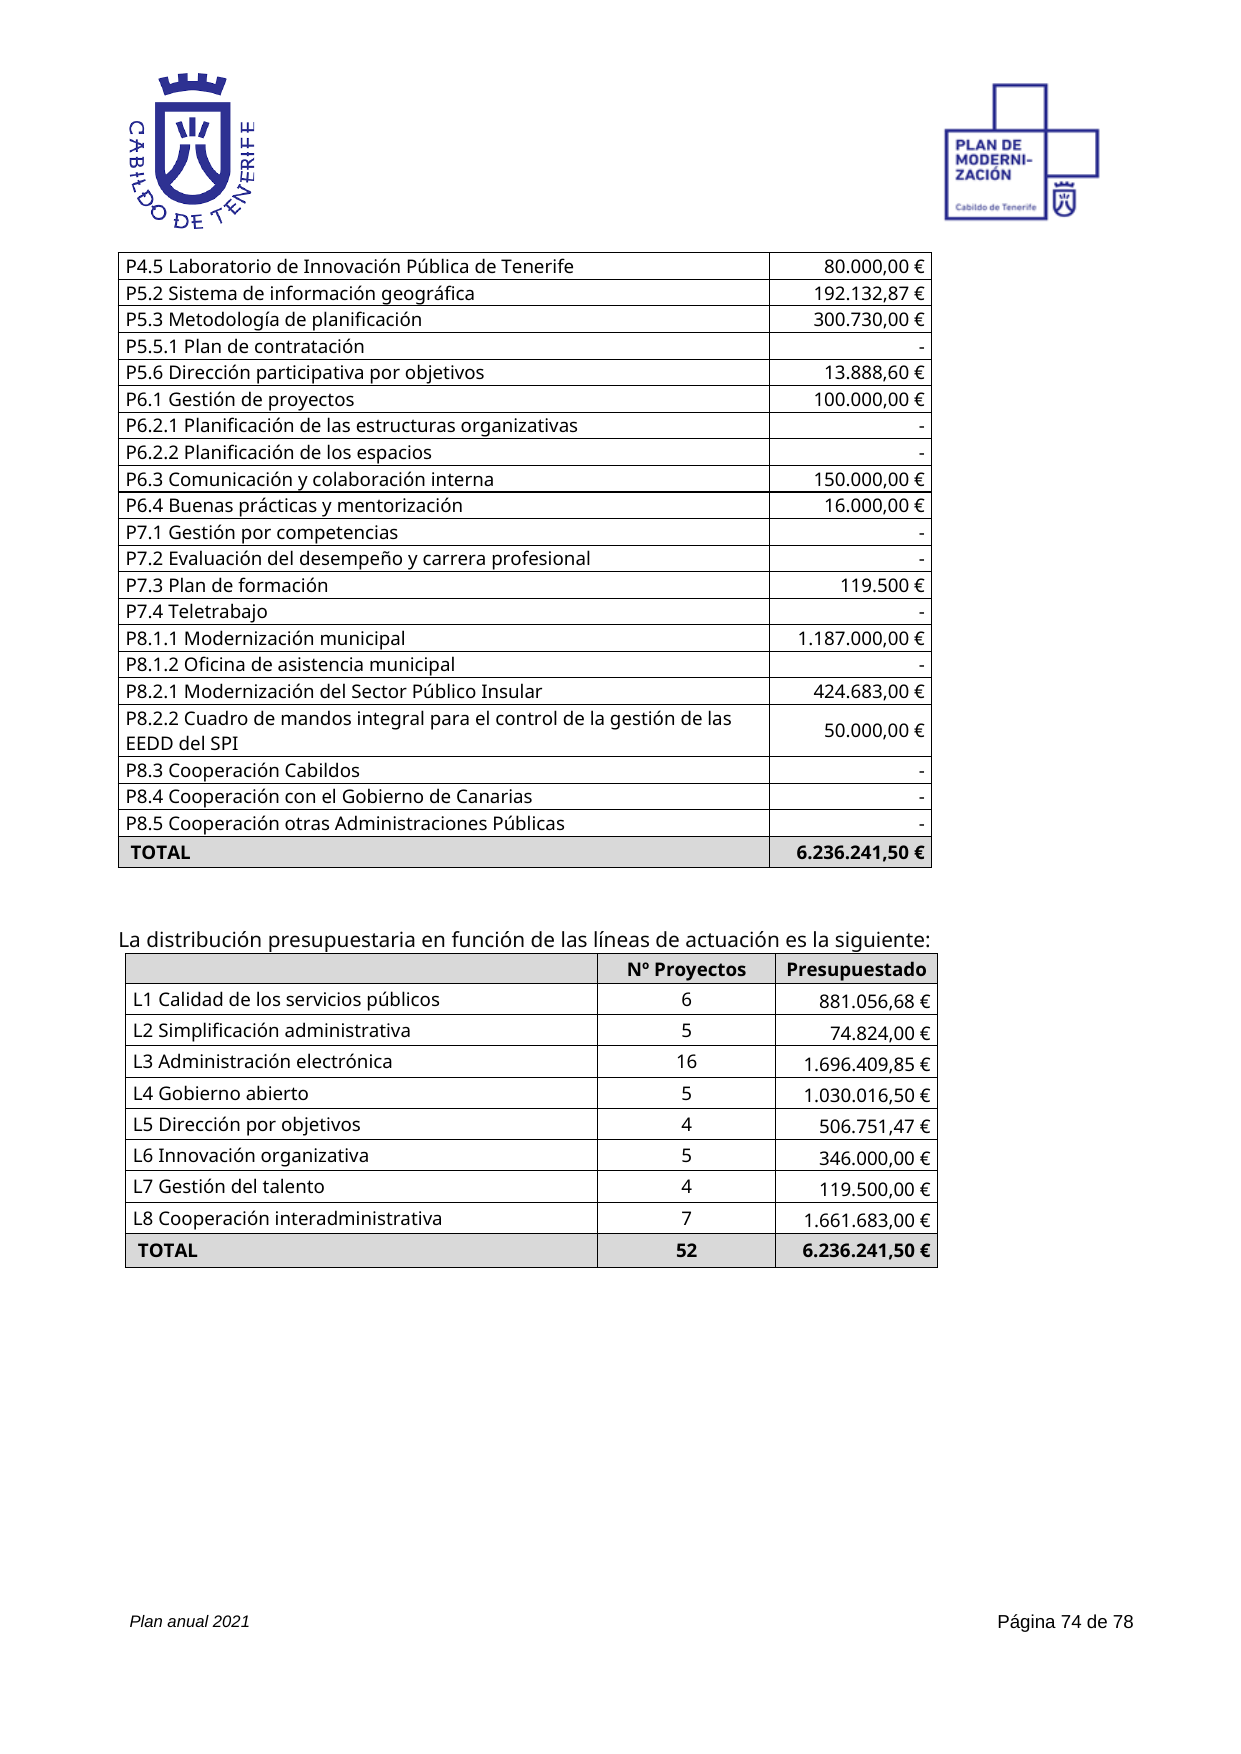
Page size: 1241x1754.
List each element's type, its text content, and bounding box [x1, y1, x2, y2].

table_cell 4 [598, 1109, 775, 1139]
table_cell 150.000,00 € [770, 466, 931, 491]
table_cell 5 [598, 1078, 775, 1108]
table_cell 16 [598, 1046, 775, 1077]
table_cell 5 [598, 1140, 775, 1170]
table_cell 6.236.241,50 € [776, 1234, 937, 1267]
table_cell P7.3 Plan de formación [119, 572, 769, 598]
table_cell 1.030.016,50 € [776, 1078, 937, 1108]
table_cell P6.3 Comunicación y colaboración interna [119, 466, 769, 491]
table_cell L8 Cooperación interadministrativa [126, 1203, 597, 1233]
table_cell P5.6 Dirección participativa por objetivos [119, 360, 769, 385]
table_cell P8.2.2 Cuadro de mandos integral para el control de la gestión de las EEDD del SPI [119, 705, 769, 756]
table_cell L2 Simplificación administrativa [126, 1015, 597, 1045]
table_cell 1.187.000,00 € [770, 625, 931, 651]
table_header [126, 954, 597, 983]
table_cell P8.3 Cooperación Cabildos [119, 757, 769, 782]
table_cell - [770, 546, 931, 571]
table_cell P6.1 Gestión de proyectos [119, 386, 769, 412]
table_cell - [770, 333, 931, 358]
table_cell 16.000,00 € [770, 493, 931, 518]
table_cell 7 [598, 1203, 775, 1233]
table_cell P5.3 Metodología de planificación [119, 306, 769, 332]
table_cell P7.4 Teletrabajo [119, 599, 769, 624]
table_cell P6.2.2 Planificación de los espacios [119, 439, 769, 465]
table_cell L1 Calidad de los servicios públicos [126, 984, 597, 1014]
table_cell P6.2.1 Planificación de las estructuras organizativas [119, 413, 769, 438]
table_cell 5 [598, 1015, 775, 1045]
table_cell 881.056,68 € [776, 984, 937, 1014]
table_cell P4.5 Laboratorio de Innovación Pública de Tenerife [119, 253, 769, 279]
table_cell P8.4 Cooperación con el Gobierno de Canarias [119, 784, 769, 809]
table_cell L3 Administración electrónica [126, 1046, 597, 1077]
text La distribución presupuestaria en función de las líneas de actuación es la siguiente: [118, 925, 1122, 953]
table_cell P6.4 Buenas prácticas y mentorización [119, 493, 769, 518]
table_cell - [770, 810, 931, 836]
table_cell L5 Dirección por objetivos [126, 1109, 597, 1139]
table_cell 6.236.241,50 € [770, 837, 931, 867]
table_cell P8.1.1 Modernización municipal [119, 625, 769, 651]
table_cell 119.500,00 € [776, 1171, 937, 1202]
table_cell P8.1.2 Oficina de asistencia municipal [119, 652, 769, 677]
table_cell - [770, 784, 931, 809]
table_cell 192.132,87 € [770, 280, 931, 305]
table_cell P5.2 Sistema de información geográfica [119, 280, 769, 305]
table_cell 119.500 € [770, 572, 931, 598]
table_cell L4 Gobierno abierto [126, 1078, 597, 1108]
table_header Nº Proyectos [598, 954, 775, 983]
table_cell 50.000,00 € [770, 705, 931, 756]
table_cell P7.2 Evaluación del desempeño y carrera profesional [119, 546, 769, 571]
table_cell TOTAL [126, 1234, 597, 1267]
table_cell - [770, 652, 931, 677]
table_cell - [770, 757, 931, 782]
table_cell 6 [598, 984, 775, 1014]
table_cell - [770, 439, 931, 465]
table_cell - [770, 599, 931, 624]
table_cell L6 Innovación organizativa [126, 1140, 597, 1170]
table_cell 74.824,00 € [776, 1015, 937, 1045]
table_cell 100.000,00 € [770, 386, 931, 412]
table_cell 52 [598, 1234, 775, 1267]
table_cell 1.696.409,85 € [776, 1046, 937, 1077]
table_cell P7.1 Gestión por competencias [119, 519, 769, 544]
table_cell 80.000,00 € [770, 253, 931, 279]
table_cell P8.5 Cooperación otras Administraciones Públicas [119, 810, 769, 836]
table_cell - [770, 413, 931, 438]
table_cell 506.751,47 € [776, 1109, 937, 1139]
table_cell 346.000,00 € [776, 1140, 937, 1170]
table_cell 13.888,60 € [770, 360, 931, 385]
table_cell 300.730,00 € [770, 306, 931, 332]
table_cell - [770, 519, 931, 544]
table_cell P8.2.1 Modernización del Sector Público Insular [119, 678, 769, 704]
table_cell P5.5.1 Plan de contratación [119, 333, 769, 358]
table_cell 424.683,00 € [770, 678, 931, 704]
table_header Presupuestado [776, 954, 937, 983]
table_cell 4 [598, 1171, 775, 1202]
table_cell L7 Gestión del talento [126, 1171, 597, 1202]
table_cell 1.661.683,00 € [776, 1203, 937, 1233]
table_cell TOTAL [119, 837, 769, 867]
